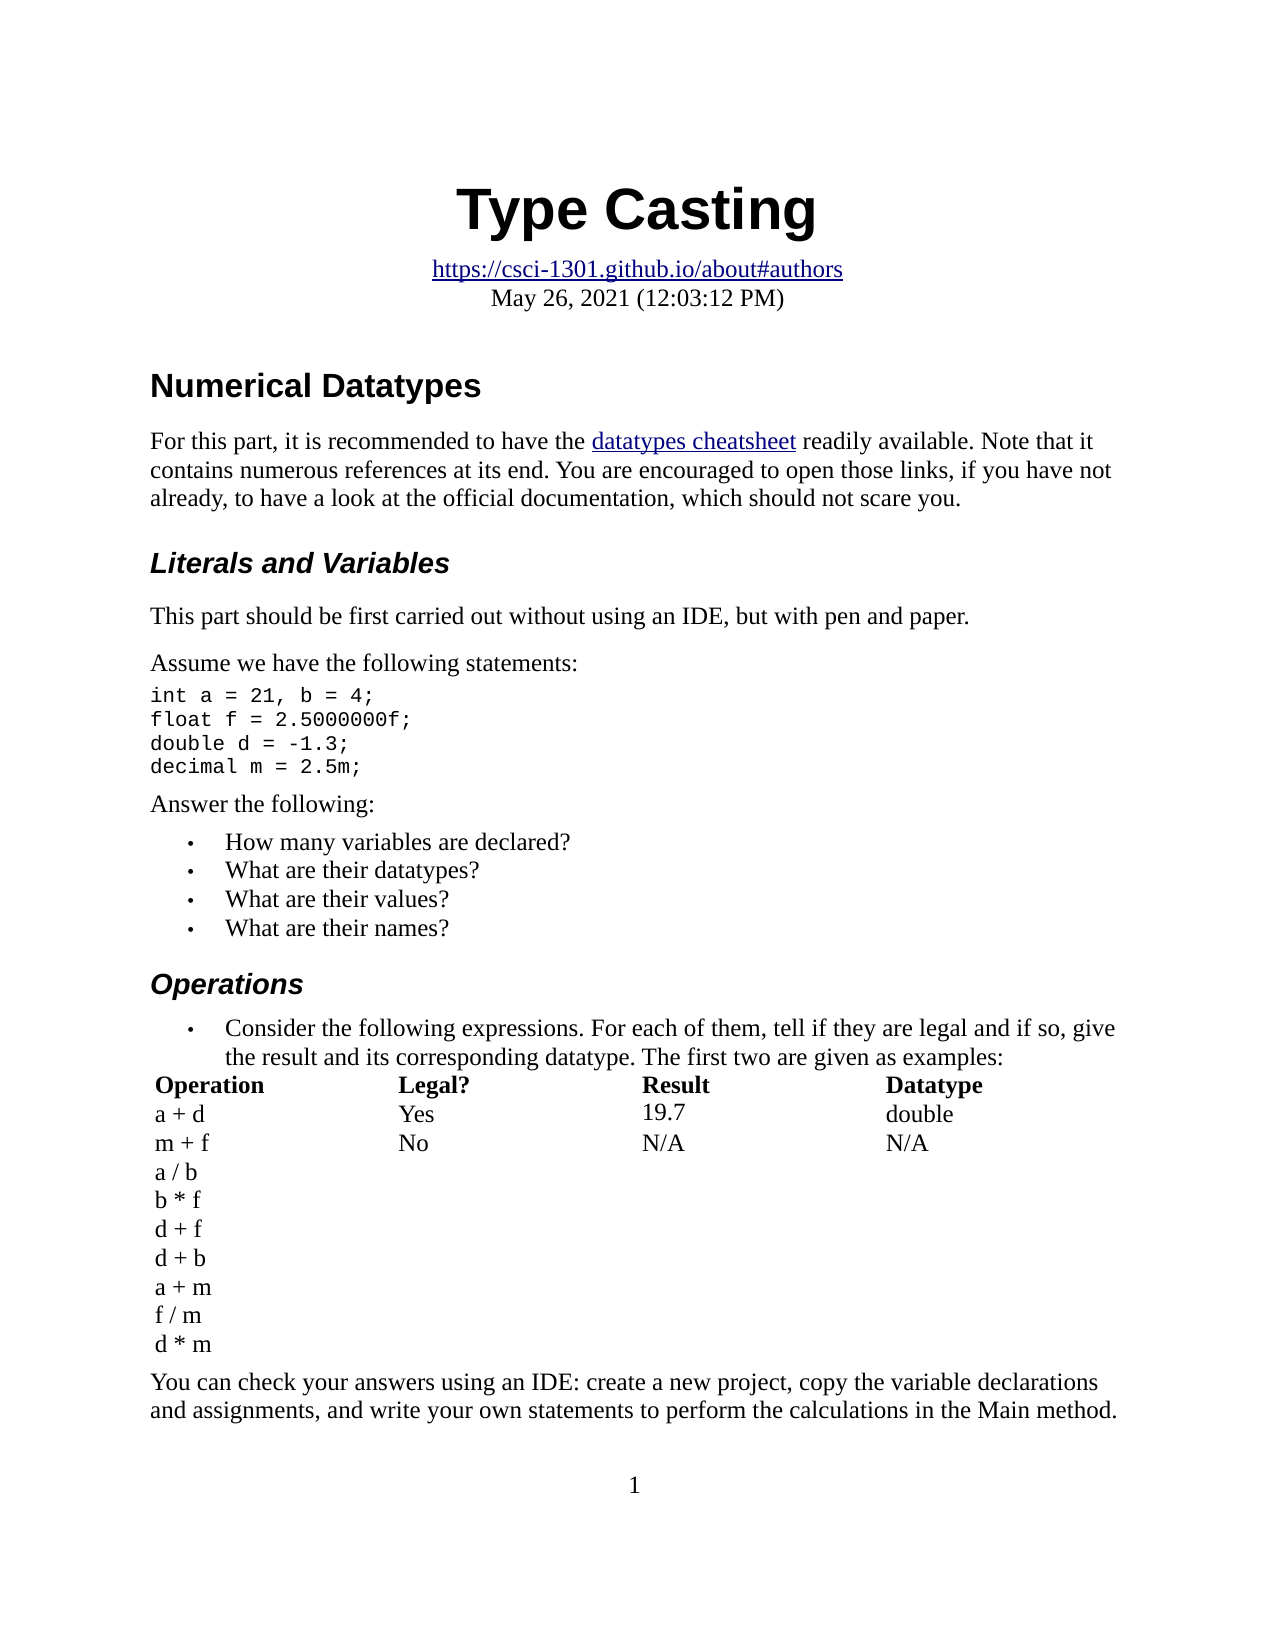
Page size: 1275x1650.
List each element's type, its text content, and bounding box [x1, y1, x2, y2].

subtitle Numerical Datatypes [150, 366, 1125, 404]
table_cell N/A [638, 1128, 881, 1157]
title Type Casting [150, 175, 1125, 242]
text int a = 21, b = 4; [150, 686, 1125, 709]
table_cell d * m [150, 1329, 394, 1358]
table_header Result [638, 1070, 881, 1099]
list What are their names? [187, 913, 1125, 942]
table_cell [394, 1243, 637, 1272]
list What are their datatypes? [187, 856, 1125, 884]
text float f = 2.5000000f; [150, 709, 1125, 733]
table_cell [394, 1214, 637, 1243]
table_cell [394, 1329, 637, 1358]
table_cell [638, 1300, 881, 1329]
subtitle Operations [150, 967, 1125, 1000]
text https://csci-1301.github.io/about#authors [150, 254, 1125, 283]
table_cell double [881, 1099, 1125, 1128]
table_cell Yes [394, 1099, 637, 1128]
text Answer the following: [150, 789, 1125, 818]
subtitle Literals and Variables [150, 546, 1125, 580]
table_cell d + b [150, 1243, 394, 1272]
table_cell a / b [150, 1157, 394, 1185]
table_cell [638, 1099, 881, 1128]
text For this part, it is recommended to have the datatypes cheatsheet readily available. Note that it contains numerous references at its end. You are encouraged to open those links, if you have not already, to have a look at the official documentation, which should not scare you. [150, 426, 1125, 512]
table_cell [881, 1157, 1125, 1185]
table_cell [638, 1157, 881, 1185]
text This part should be first carried out without using an IDE, but with pen and paper. [150, 601, 1125, 630]
table_cell m + f [150, 1128, 394, 1157]
table_cell a + m [150, 1272, 394, 1300]
table_cell [638, 1272, 881, 1300]
text double d = -1.3; [150, 733, 1125, 756]
table_cell [638, 1329, 881, 1358]
table_cell [394, 1272, 637, 1300]
table_cell [881, 1243, 1125, 1272]
table_cell f / m [150, 1300, 394, 1329]
text May 26, 2021 (12:03:12 PM) [150, 283, 1125, 312]
table_cell [881, 1272, 1125, 1300]
text decimal m = 2.5m; [150, 756, 1125, 780]
table_cell [881, 1214, 1125, 1243]
list How many variables are declared? [187, 827, 1125, 856]
table_cell a + d [150, 1099, 394, 1128]
table_header Operation [150, 1070, 394, 1099]
table_cell b * f [150, 1185, 394, 1214]
table_cell d + f [150, 1214, 394, 1243]
table_cell [394, 1185, 637, 1214]
text Assume we have the following statements: [150, 648, 1125, 677]
table_cell N/A [881, 1128, 1125, 1157]
table_cell [881, 1329, 1125, 1358]
list What are their values? [187, 884, 1125, 913]
table_cell [881, 1185, 1125, 1214]
list Consider the following expressions. For each of them, tell if they are legal and if so, give the result and its corresponding datatype. The first two are given as examples: [187, 1013, 1125, 1070]
table_cell [638, 1185, 881, 1214]
table_cell [881, 1300, 1125, 1329]
table_cell [394, 1157, 637, 1185]
table_cell No [394, 1128, 637, 1157]
table_header Datatype [881, 1070, 1125, 1099]
table_cell [638, 1243, 881, 1272]
text You can check your answers using an IDE: create a new project, copy the variable declarations and assignments, and write your own statements to perform the calculations in the Main method. [150, 1367, 1125, 1424]
table_cell [638, 1214, 881, 1243]
table_header Legal? [394, 1070, 637, 1099]
table_cell [394, 1300, 637, 1329]
